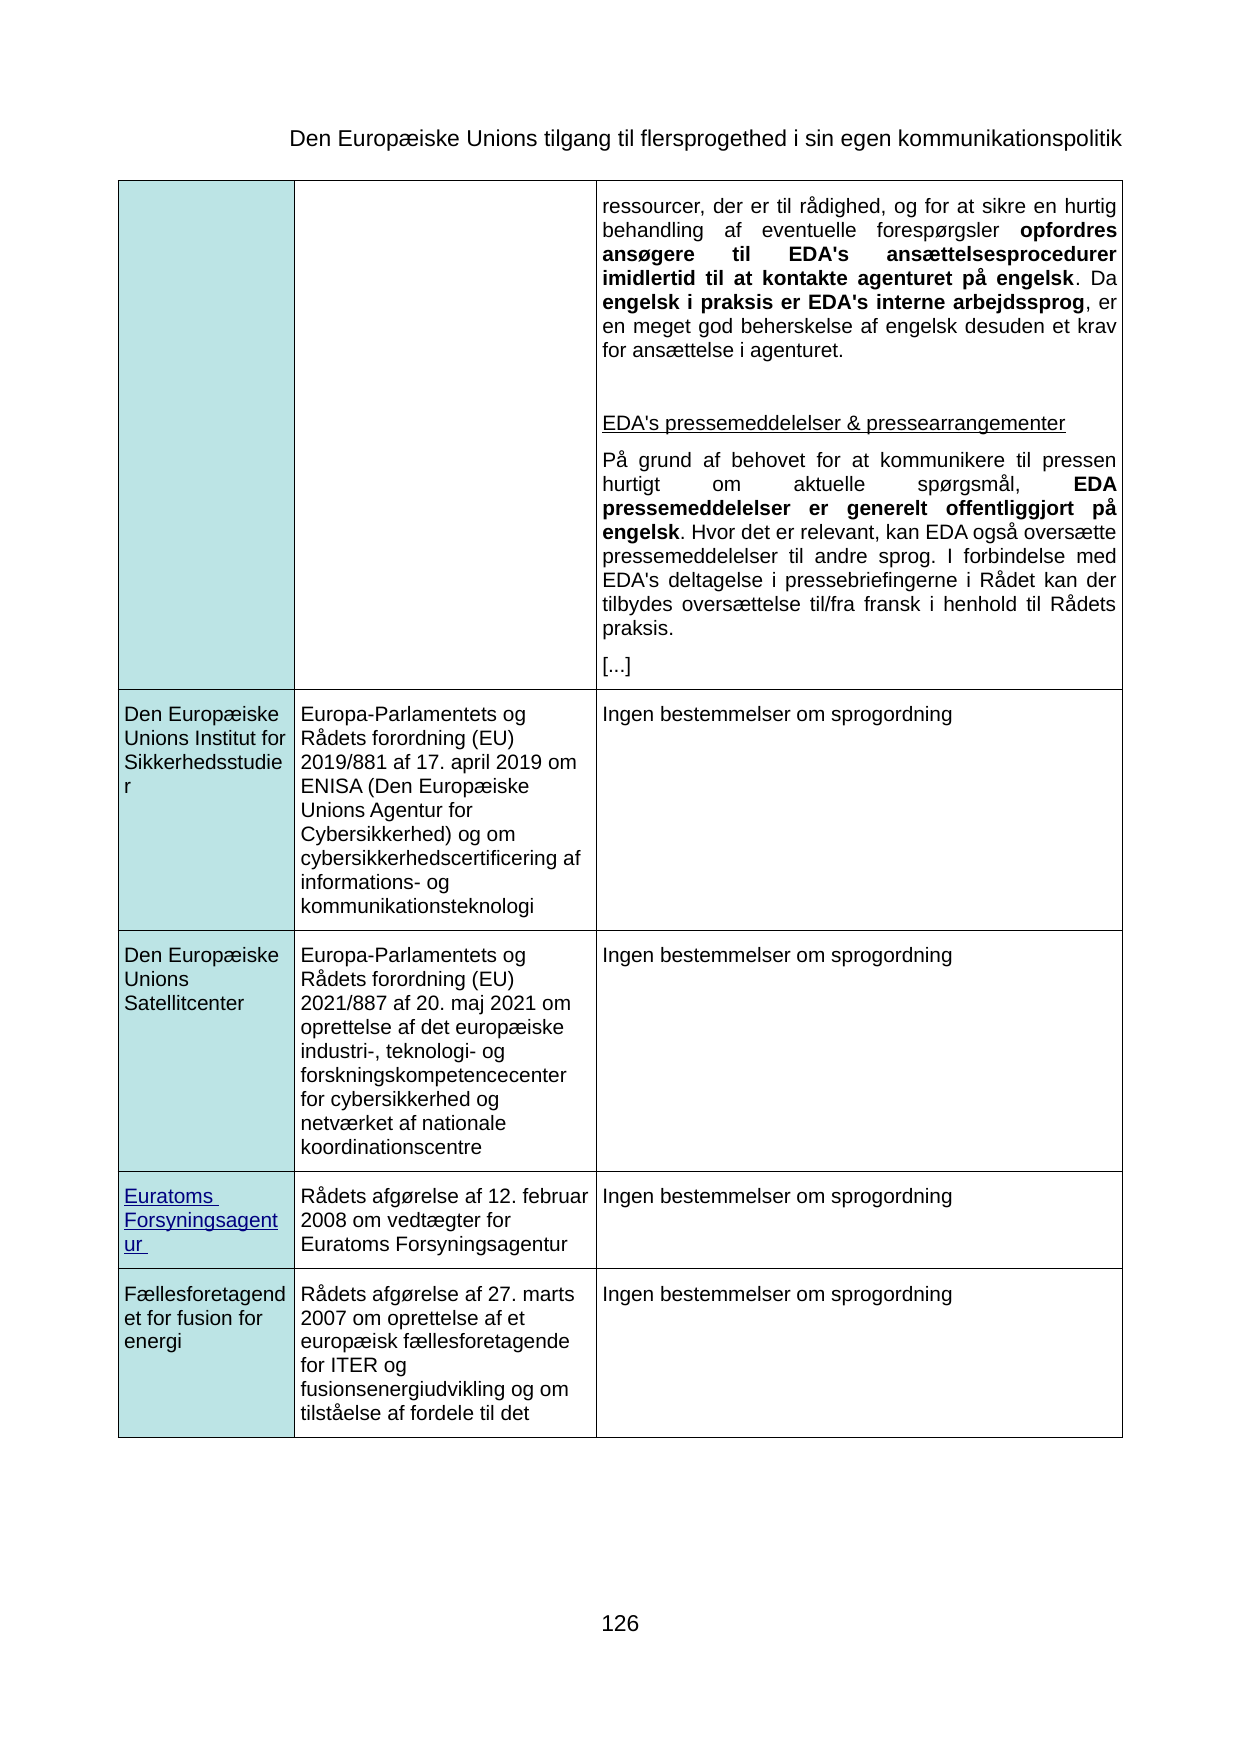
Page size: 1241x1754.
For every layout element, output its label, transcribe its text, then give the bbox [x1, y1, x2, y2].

table_cell Ingen bestemmelser om sprogordning [597, 690, 1122, 930]
table_cell Rådets afgørelse af 12. februar 2008 om vedtægter for Euratoms Forsyningsagentur [295, 1172, 596, 1268]
table_cell Europa-Parlamentets og Rådets forordning (EU) 2019/881 af 17. april 2019 om ENISA (Den Europæiske Unions Agentur for Cybersikkerhed) og om cybersikkerhedscertificering af informations- og kommunikationsteknologi [295, 690, 596, 930]
table_cell Ingen bestemmelser om sprogordning [597, 1269, 1122, 1437]
table_cell [295, 181, 596, 689]
table_cell ressourcer, der er til rådighed, og for at sikre en hurtig behandling af eventuelle forespørgsler opfordres ansøgere til EDA's ansættelsesprocedurer imidlertid til at kontakte agenturet på engelsk. Da engelsk i praksis er EDA's interne arbejdssprog, er en meget god beherskelse af engelsk desuden et krav for ansættelse i agenturet. EDA's pressemeddelelser & pressearrangementer På grund af behovet for at kommunikere til pressen hurtigt om aktuelle spørgsmål, EDA pressemeddelelser er generelt offentliggjort på engelsk. Hvor det er relevant, kan EDA også oversætte pressemeddelelser til andre sprog. I forbindelse med EDA's deltagelse i pressebriefingerne i Rådet kan der tilbydes oversættelse til/fra fransk i henhold til Rådets praksis. [...] [597, 181, 1122, 689]
table_cell Euratoms Forsyningsagentur [119, 1172, 294, 1268]
table_cell Rådets afgørelse af 27. marts 2007 om oprettelse af et europæisk fællesforetagende for ITER og fusionsenergiudvikling og om tilståelse af fordele til det [295, 1269, 596, 1437]
table_cell Fællesforetagendet for fusion for energi [119, 1269, 294, 1437]
table_cell Den Europæiske Unions Satellitcenter [119, 931, 294, 1171]
table_cell Europa-Parlamentets og Rådets forordning (EU) 2021/887 af 20. maj 2021 om oprettelse af det europæiske industri-, teknologi- og forskningskompetencecenter for cybersikkerhed og netværket af nationale koordinationscentre [295, 931, 596, 1171]
table_cell Ingen bestemmelser om sprogordning [597, 931, 1122, 1171]
table_cell Ingen bestemmelser om sprogordning [597, 1172, 1122, 1268]
table_cell Den Europæiske Unions Institut for Sikkerhedsstudier [119, 690, 294, 930]
table_cell [119, 181, 294, 689]
